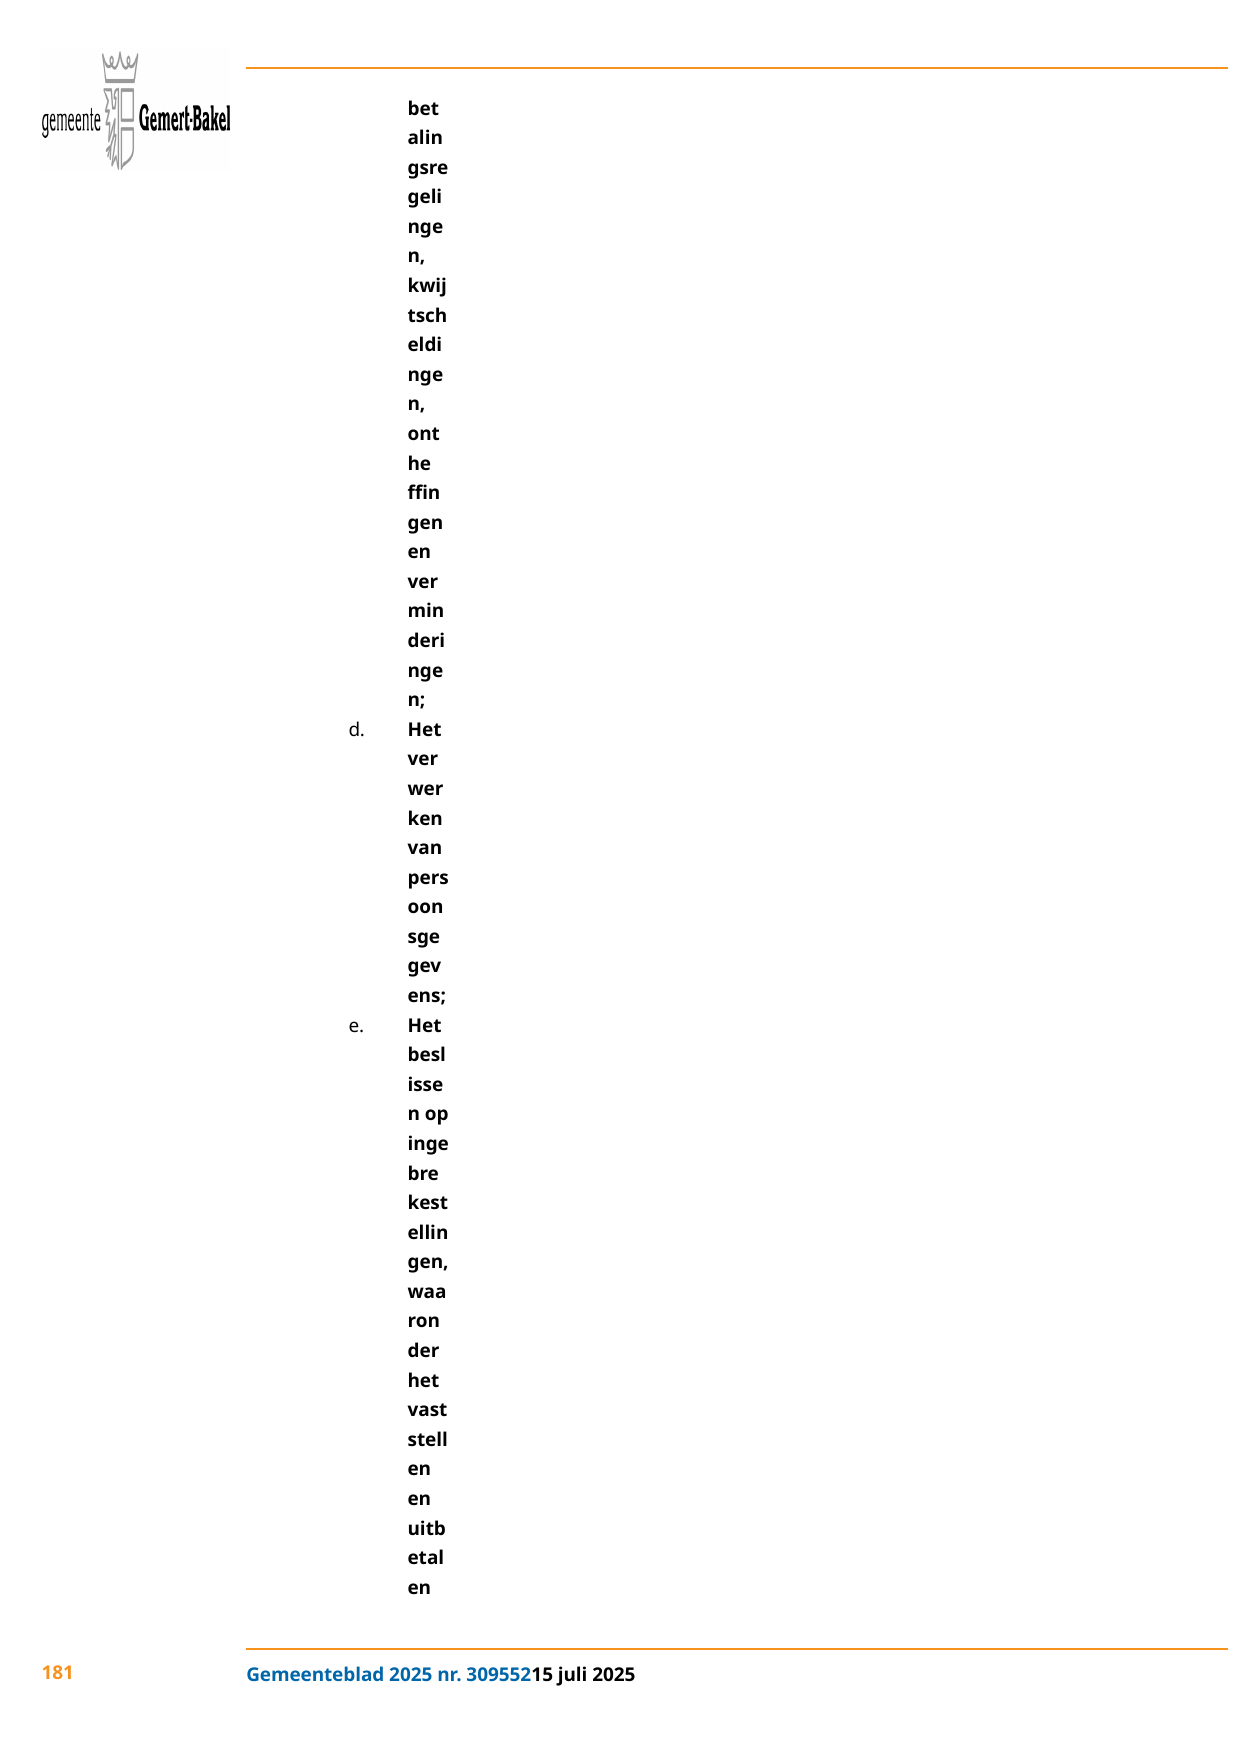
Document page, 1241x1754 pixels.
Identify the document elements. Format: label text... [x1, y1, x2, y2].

table_cell [951, 95, 1051, 1600]
table_cell [449, 95, 549, 1600]
table_cell [850, 95, 951, 1600]
table_cell [750, 95, 850, 1600]
table_cell betalingsregelingen, kwijtscheldingen, ontheffingen en verminderingen; Het verwerken van persoonsgegevens; Het beslissen op ingebrekestellingen, waaronder het vaststellen en uitbetalen [348, 95, 449, 1600]
picture [41, 47, 231, 172]
table_cell [248, 95, 348, 1600]
table_cell [549, 95, 649, 1600]
table_cell [1051, 95, 1152, 1600]
table_cell [650, 95, 750, 1600]
